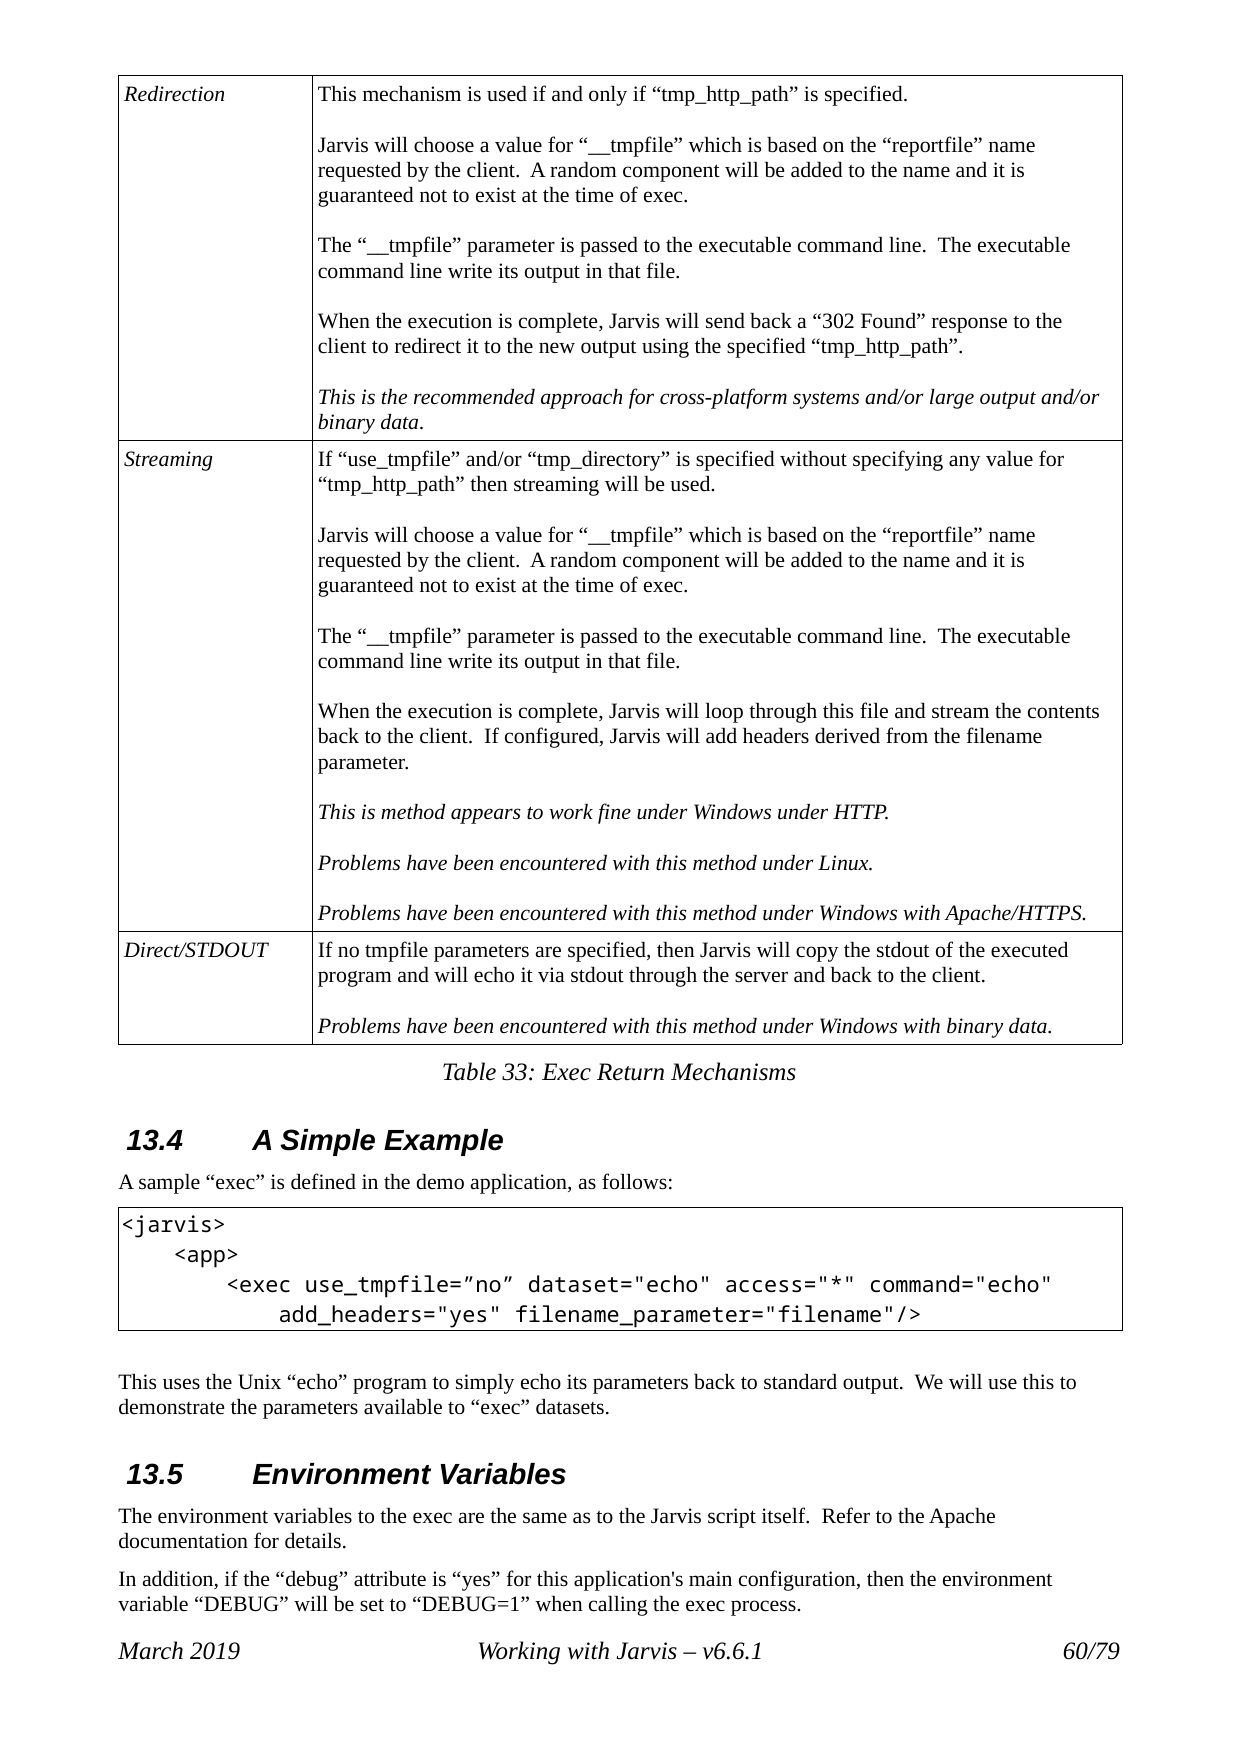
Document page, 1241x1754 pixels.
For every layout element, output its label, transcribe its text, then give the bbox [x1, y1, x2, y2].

subtitle A Simple Example [118, 1123, 1122, 1156]
text The environment variables to the exec are the same as to the Jarvis script itself. Refer to the Apache documentation for details. [118, 1503, 1122, 1553]
table_cell If “use_tmpfile” and/or “tmp_directory” is specified without specifying any value for “tmp_http_path” then streaming will be used. Jarvis will choose a value for “__tmpfile” which is based on the “reportfile” name requested by the client. A random component will be added to the name and it is guaranteed not to exist at the time of exec. The “__tmpfile” parameter is passed to the executable command line. The executable command line write its output in that file. When the execution is complete, Jarvis will loop through this file and stream the contents back to the client. If configured, Jarvis will add headers derived from the filename parameter. This is method appears to work fine under Windows under HTTP. Problems have been encountered with this method under Linux. Problems have been encountered with this method under Windows with Apache/HTTPS. [313, 441, 1122, 931]
table_cell This mechanism is used if and only if “tmp_http_path” is specified. Jarvis will choose a value for “__tmpfile” which is based on the “reportfile” name requested by the client. A random component will be added to the name and it is guaranteed not to exist at the time of exec. The “__tmpfile” parameter is passed to the executable command line. The executable command line write its output in that file. When the execution is complete, Jarvis will send back a “302 Found” response to the client to redirect it to the new output using the specified “tmp_http_path”. This is the recommended approach for cross-platform systems and/or large output and/or binary data. [313, 76, 1122, 440]
text <jarvis> [119, 1208, 1122, 1236]
subtitle Environment Variables [118, 1457, 1122, 1490]
text add_headers="yes" filename_parameter="filename"/> [119, 1296, 1122, 1330]
text <exec use_tmpfile=”no” dataset="echo" access="*" command="echo" [119, 1266, 1122, 1296]
text In addition, if the “debug” attribute is “yes” for this application's main configuration, then the environment variable “DEBUG” will be set to “DEBUG=1” when calling the exec process. [118, 1566, 1122, 1616]
text This uses the Unix “echo” program to simply echo its parameters back to standard output. We will use this to demonstrate the parameters available to “exec” datasets. [118, 1369, 1122, 1419]
table_cell If no tmpfile parameters are specified, then Jarvis will copy the stdout of the executed program and will echo it via stdout through the server and back to the client. Problems have been encountered with this method under Windows with binary data. [313, 932, 1122, 1044]
text A sample “exec” is defined in the demo application, as follows: [118, 1169, 1122, 1194]
text Table 33: Exec Return Mechanisms [118, 1057, 1122, 1085]
table_cell Redirection [119, 76, 312, 440]
text <app> [119, 1236, 1122, 1266]
table_cell Direct/STDOUT [119, 932, 312, 1044]
table_cell Streaming [119, 441, 312, 931]
